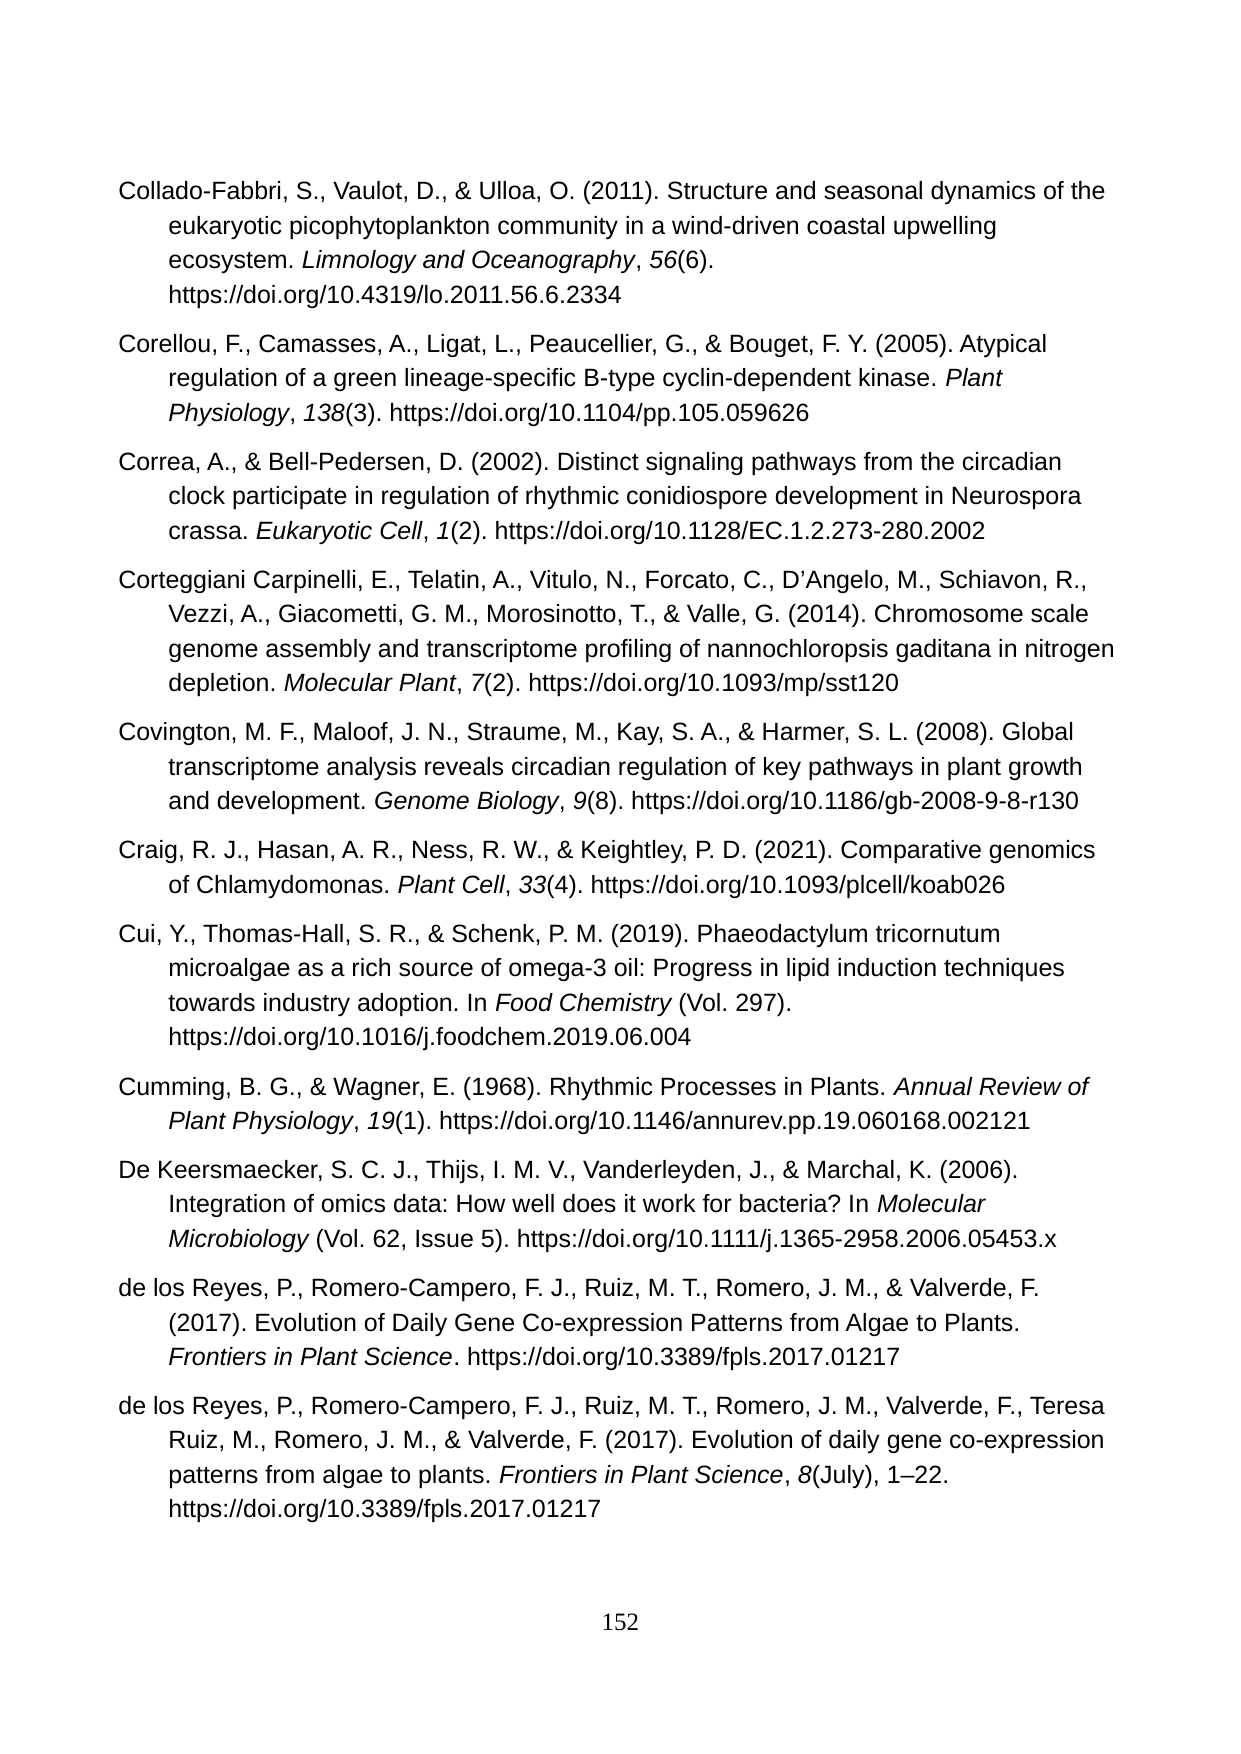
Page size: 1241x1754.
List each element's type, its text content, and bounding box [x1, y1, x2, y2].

text Corteggiani Carpinelli, E., Telatin, A., Vitulo, N., Forcato, C., D’Angelo, M., Schiavon, R., Vezzi, A., Giacometti, G. M., Morosinotto, T., & Valle, G. (2014). Chromosome scale genome assembly and transcriptome profiling of nannochloropsis gaditana in nitrogen depletion. Molecular Plant, 7(2). https://doi.org/10.1093/mp/sst120 [118, 565, 1122, 697]
text De Keersmaecker, S. C. J., Thijs, I. M. V., Vanderleyden, J., & Marchal, K. (2006). Integration of omics data: How well does it work for bacteria? In Molecular Microbiology (Vol. 62, Issue 5). https://doi.org/10.1111/j.1365-2958.2006.05453.x [118, 1155, 1122, 1253]
text Correa, A., & Bell-Pedersen, D. (2002). Distinct signaling pathways from the circadian clock participate in regulation of rhythmic conidiospore development in Neurospora crassa. Eukaryotic Cell, 1(2). https://doi.org/10.1128/EC.1.2.273-280.2002 [118, 447, 1122, 544]
text de los Reyes, P., Romero-Campero, F. J., Ruiz, M. T., Romero, J. M., & Valverde, F. (2017). Evolution of Daily Gene Co-expression Patterns from Algae to Plants. Frontiers in Plant Science. https://doi.org/10.3389/fpls.2017.01217 [118, 1273, 1122, 1371]
text Cumming, B. G., & Wagner, E. (1968). Rhythmic Processes in Plants. Annual Review of Plant Physiology, 19(1). https://doi.org/10.1146/annurev.pp.19.060168.002121 [118, 1071, 1122, 1135]
text Corellou, F., Camasses, A., Ligat, L., Peaucellier, G., & Bouget, F. Y. (2005). Atypical regulation of a green lineage-specific B-type cyclin-dependent kinase. Plant Physiology, 138(3). https://doi.org/10.1104/pp.105.059626 [118, 329, 1122, 427]
text Collado-Fabbri, S., Vaulot, D., & Ulloa, O. (2011). Structure and seasonal dynamics of the eukaryotic picophytoplankton community in a wind-driven coastal upwelling ecosystem. Limnology and Oceanography, 56(6). https://doi.org/10.4319/lo.2011.56.6.2334 [118, 176, 1122, 308]
text Cui, Y., Thomas-Hall, S. R., & Schenk, P. M. (2019). Phaeodactylum tricornutum microalgae as a rich source of omega-3 oil: Progress in lipid induction techniques towards industry adoption. In Food Chemistry (Vol. 297). https://doi.org/10.1016/j.foodchem.2019.06.004 [118, 919, 1122, 1051]
text de los Reyes, P., Romero-Campero, F. J., Ruiz, M. T., Romero, J. M., Valverde, F., Teresa Ruiz, M., Romero, J. M., & Valverde, F. (2017). Evolution of daily gene co-expression patterns from algae to plants. Frontiers in Plant Science, 8(July), 1–22. https://doi.org/10.3389/fpls.2017.01217 [118, 1391, 1122, 1523]
text Covington, M. F., Maloof, J. N., Straume, M., Kay, S. A., & Harmer, S. L. (2008). Global transcriptome analysis reveals circadian regulation of key pathways in plant growth and development. Genome Biology, 9(8). https://doi.org/10.1186/gb-2008-9-8-r130 [118, 717, 1122, 815]
text Craig, R. J., Hasan, A. R., Ness, R. W., & Keightley, P. D. (2021). Comparative genomics of Chlamydomonas. Plant Cell, 33(4). https://doi.org/10.1093/plcell/koab026 [118, 835, 1122, 899]
